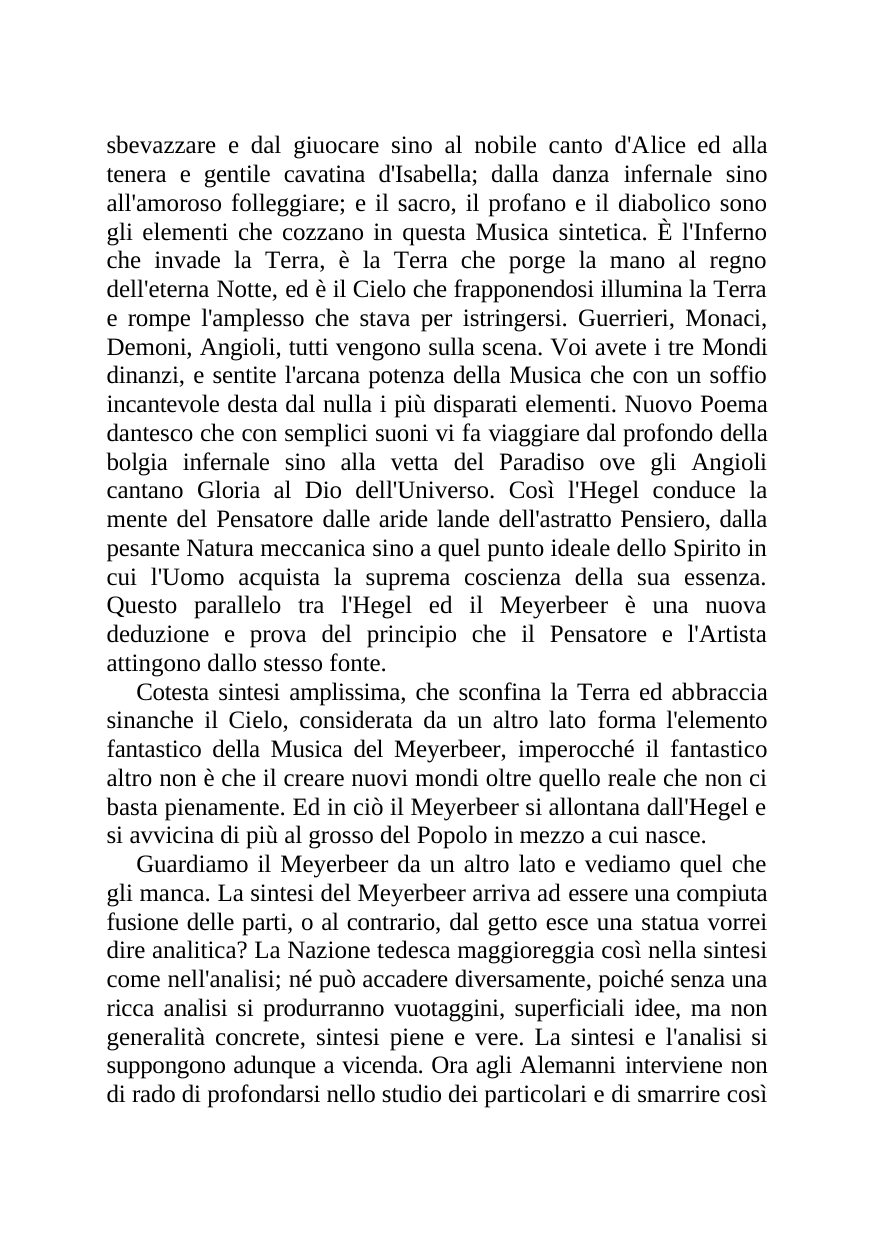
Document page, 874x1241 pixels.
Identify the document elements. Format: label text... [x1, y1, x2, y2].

text Guardiamo il Meyerbeer da un altro lato e vediamo quel che gli manca. La sintesi del Meyerbeer arriva ad essere una compiuta fusione delle parti, o al contrario, dal getto esce una statua vorrei dire analitica? La Nazione tedesca maggioreggia così nella sintesi come nell'analisi; né può accadere diversamente, poiché senza una ricca analisi si produrranno vuotaggini, superficiali idee, ma non generalità concrete, sintesi piene e vere. La sintesi e l'analisi si suppongono adunque a vicenda. Ora agli Alemanni interviene non di rado di profondarsi nello studio dei particolari e di smarrire così [106, 849, 768, 1108]
text Cotesta sintesi amplissima, che sconfina la Terra ed abbraccia sinanche il Cielo, considerata da un altro lato forma l'elemento fantastico della Musica del Meyerbeer, imperocché il fantastico altro non è che il creare nuovi mondi oltre quello reale che non ci basta pienamente. Ed in ciò il Meyerbeer si allontana dall'Hegel e si avvicina di più al grosso del Popolo in mezzo a cui nasce. [106, 677, 768, 849]
text sbevazzare e dal giuocare sino al nobile canto d'Alice ed alla tenera e gentile cavatina d'Isabella; dalla danza infernale sino all'amoroso folleggiare; e il sacro, il profano e il diabolico sono gli elementi che cozzano in questa Musica sintetica. È l'Inferno che invade la Terra, è la Terra che porge la mano al regno dell'eterna Notte, ed è il Cielo che frapponendosi illumina la Terra e rompe l'amplesso che stava per istringersi. Guerrieri, Monaci, Demoni, Angioli, tutti vengono sulla scena. Voi avete i tre Mondi dinanzi, e sentite l'arcana potenza della Musica che con un soffio incantevole desta dal nulla i più disparati elementi. Nuovo Poema dantesco che con semplici suoni vi fa viaggiare dal profondo della bolgia infernale sino alla vetta del Paradiso ove gli Angioli cantano Gloria al Dio dell'Universo. Così l'Hegel conduce la mente del Pensatore dalle aride lande dell'astratto Pensiero, dalla pesante Natura meccanica sino a quel punto ideale dello Spirito in cui l'Uomo acquista la suprema coscienza della sua essenza. Questo parallelo tra l'Hegel ed il Meyerbeer è una nuova deduzione e prova del principio che il Pensatore e l'Artista attingono dallo stesso fonte. [106, 130, 768, 677]
